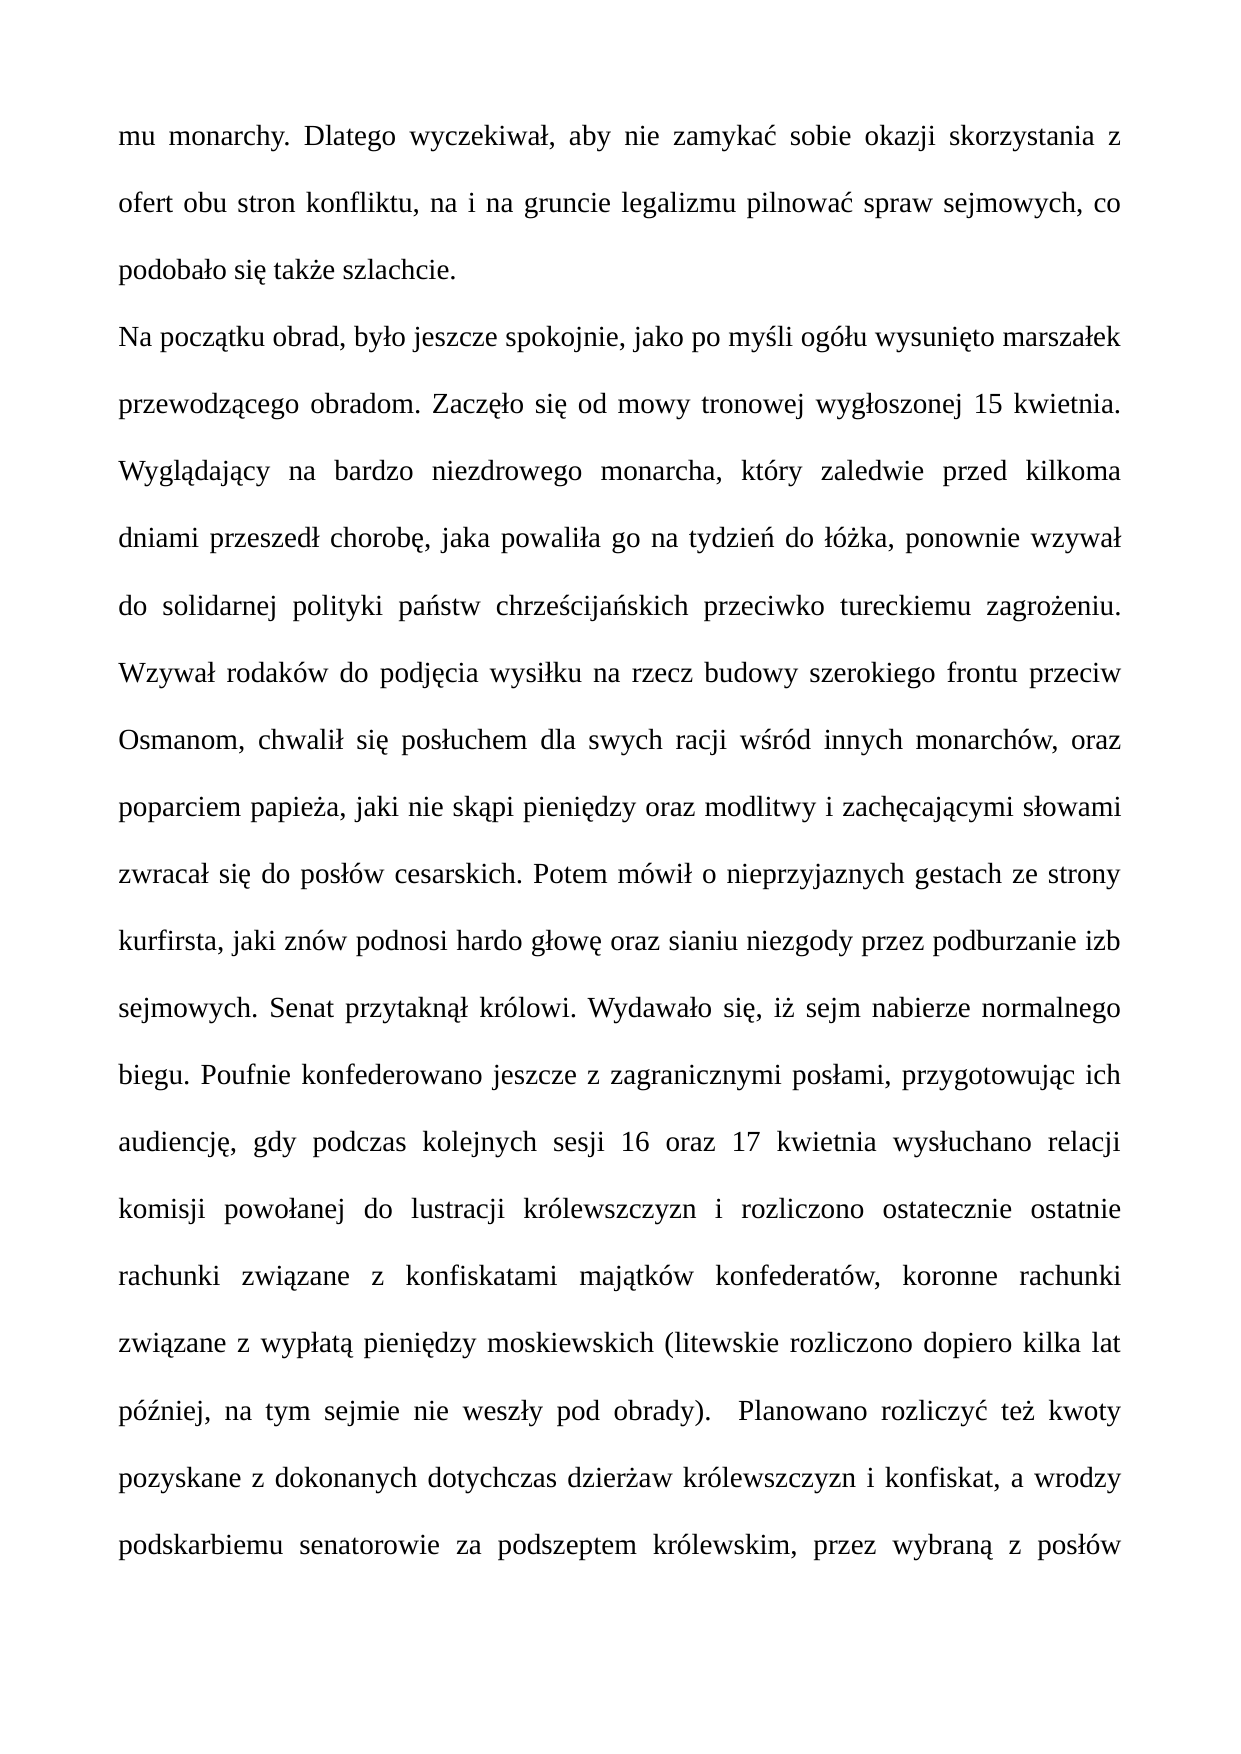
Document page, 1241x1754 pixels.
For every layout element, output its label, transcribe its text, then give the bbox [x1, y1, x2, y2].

text Na początku obrad, było jeszcze spokojnie, jako po myśli ogółu wysunięto marszałek przewodzącego obradom. Zaczęło się od mowy tronowej wygłoszonej 15 kwietnia. Wyglądający na bardzo niezdrowego monarcha, który zaledwie przed kilkoma dniami przeszedł chorobę, jaka powaliła go na tydzień do łóżka, ponownie wzywał do solidarnej polityki państw chrześcijańskich przeciwko tureckiemu zagrożeniu. Wzywał rodaków do podjęcia wysiłku na rzecz budowy szerokiego frontu przeciw Osmanom, chwalił się posłuchem dla swych racji wśród innych monarchów, oraz poparciem papieża, jaki nie skąpi pieniędzy oraz modlitwy i zachęcającymi słowami zwracał się do posłów cesarskich. Potem mówił o nieprzyjaznych gestach ze strony kurfirsta, jaki znów podnosi hardo głowę oraz sianiu niezgody przez podburzanie izb sejmowych. Senat przytaknął królowi. Wydawało się, iż sejm nabierze normalnego biegu. Poufnie konfederowano jeszcze z zagranicznymi posłami, przygotowując ich audiencję, gdy podczas kolejnych sesji 16 oraz 17 kwietnia wysłuchano relacji komisji powołanej do lustracji królewszczyzn i rozliczono ostatecznie ostatnie rachunki związane z konfiskatami majątków konfederatów, koronne rachunki związane z wypłatą pieniędzy moskiewskich (litewskie rozliczono dopiero kilka lat później, na tym sejmie nie weszły pod obrady). Planowano rozliczyć też kwoty pozyskane z dokonanych dotychczas dzierżaw królewszczyzn i konfiskat, a wrodzy podskarbiemu senatorowie za podszeptem królewskim, przez wybraną z posłów [118, 319, 1122, 1560]
text mu monarchy. Dlatego wyczekiwał, aby nie zamykać sobie okazji skorzystania z ofert obu stron konfliktu, na i na gruncie legalizmu pilnować spraw sejmowych, co podobało się także szlachcie. [118, 118, 1122, 286]
